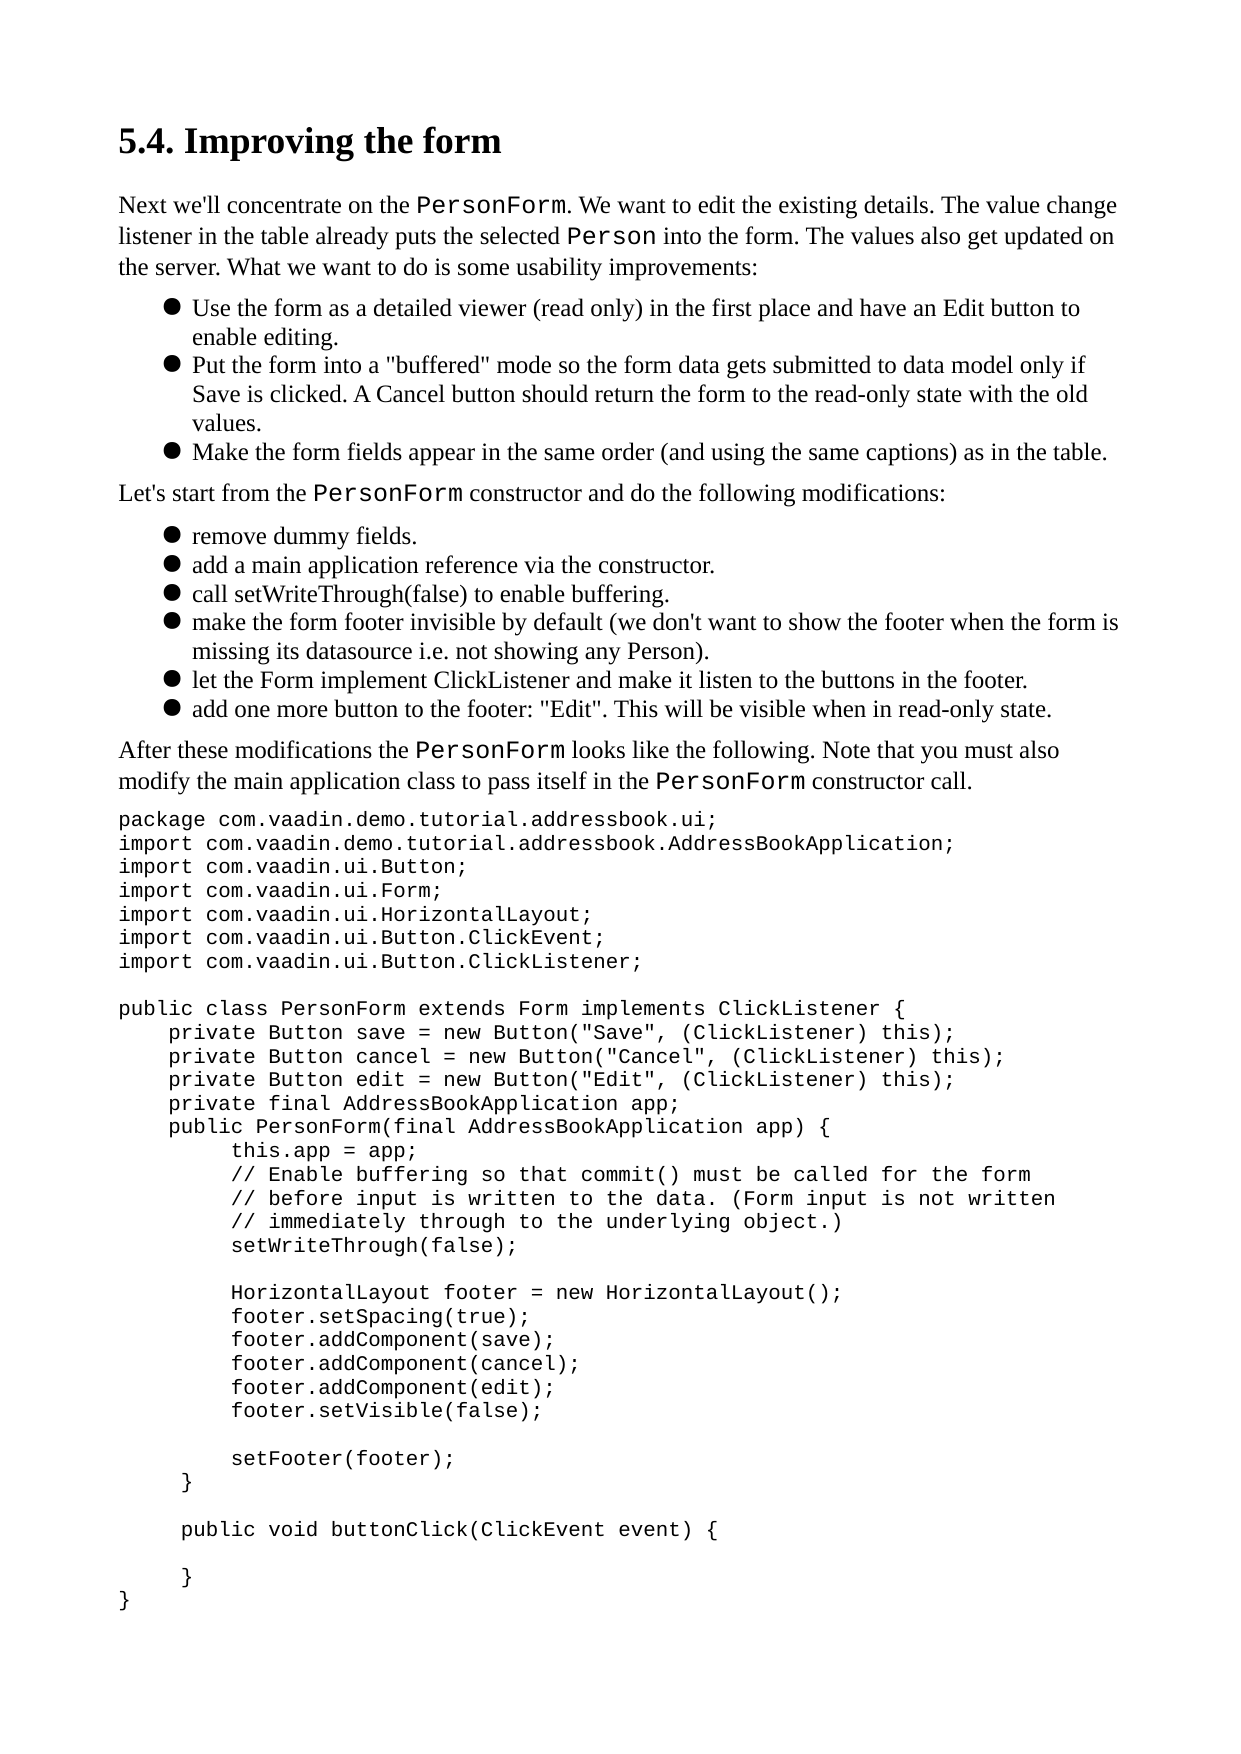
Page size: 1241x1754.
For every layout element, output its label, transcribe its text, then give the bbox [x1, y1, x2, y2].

text } [118, 1589, 1122, 1613]
text // before input is written to the data. (Form input is not written [118, 1187, 1122, 1211]
text import com.vaadin.ui.Button.ClickEvent; [118, 927, 1122, 951]
subtitle 5.4. Improving the form [118, 118, 1122, 161]
text // Enable buffering so that commit() must be called for the form [118, 1164, 1122, 1187]
text After these modifications the PersonForm looks like the following. Note that you must also modify the main application class to pass itself in the PersonForm constructor call. [118, 735, 1122, 797]
text } [118, 1566, 1122, 1589]
text public class PersonForm extends Form implements ClickListener { [118, 998, 1122, 1022]
text private Button edit = new Button("Edit", (ClickListener) this); [118, 1069, 1122, 1093]
text import com.vaadin.demo.tutorial.addressbook.AddressBookApplication; [118, 833, 1122, 856]
text footer.addComponent(cancel); [118, 1353, 1122, 1377]
text public void buttonClick(ClickEvent event) { [118, 1518, 1122, 1542]
text this.app = app; [118, 1140, 1122, 1164]
list Make the form fields appear in the same order (and using the same captions) as in the table. [162, 437, 1122, 465]
text private Button cancel = new Button("Cancel", (ClickListener) this); [118, 1046, 1122, 1069]
list remove dummy fields. [162, 521, 1122, 550]
text // immediately through to the underlying object.) [118, 1211, 1122, 1235]
text footer.setVisible(false); [118, 1400, 1122, 1424]
list make the form footer invisible by default (we don't want to show the footer when the form is missing its datasource i.e. not showing any Person). [162, 607, 1122, 665]
list let the Form implement ClickListener and make it listen to the buttons in the footer. [162, 665, 1122, 694]
text footer.addComponent(save); [118, 1329, 1122, 1353]
text setFooter(footer); [118, 1448, 1122, 1471]
list call setWriteThrough(false) to enable buffering. [162, 579, 1122, 607]
text Let's start from the PersonForm constructor and do the following modifications: [118, 478, 1122, 509]
text footer.addComponent(edit); [118, 1377, 1122, 1400]
text setWriteThrough(false); [118, 1235, 1122, 1258]
text import com.vaadin.ui.Button.ClickListener; [118, 951, 1122, 975]
text import com.vaadin.ui.HorizontalLayout; [118, 904, 1122, 927]
list add one more button to the footer: "Edit". This will be visible when in read-only state. [162, 694, 1122, 722]
list Put the form into a "buffered" mode so the form data gets submitted to data model only if Save is clicked. A Cancel button should return the form to the read-only state with the old values. [162, 350, 1122, 437]
text footer.setSpacing(true); [118, 1306, 1122, 1329]
text package com.vaadin.demo.tutorial.addressbook.ui; [118, 809, 1122, 833]
text import com.vaadin.ui.Button; [118, 856, 1122, 880]
text Next we'll concentrate on the PersonForm. We want to edit the existing details. The value change listener in the table already puts the selected Person into the form. The values also get updated on the server. What we want to do is some usability improvements: [118, 190, 1122, 280]
text public PersonForm(final AddressBookApplication app) { [118, 1117, 1122, 1140]
text HorizontalLayout footer = new HorizontalLayout(); [118, 1282, 1122, 1306]
text private Button save = new Button("Save", (ClickListener) this); [118, 1022, 1122, 1046]
list add a main application reference via the constructor. [162, 550, 1122, 579]
text } [118, 1471, 1122, 1495]
text import com.vaadin.ui.Form; [118, 880, 1122, 904]
text private final AddressBookApplication app; [118, 1093, 1122, 1117]
list Use the form as a detailed viewer (read only) in the first place and have an Edit button to enable editing. [162, 293, 1122, 350]
